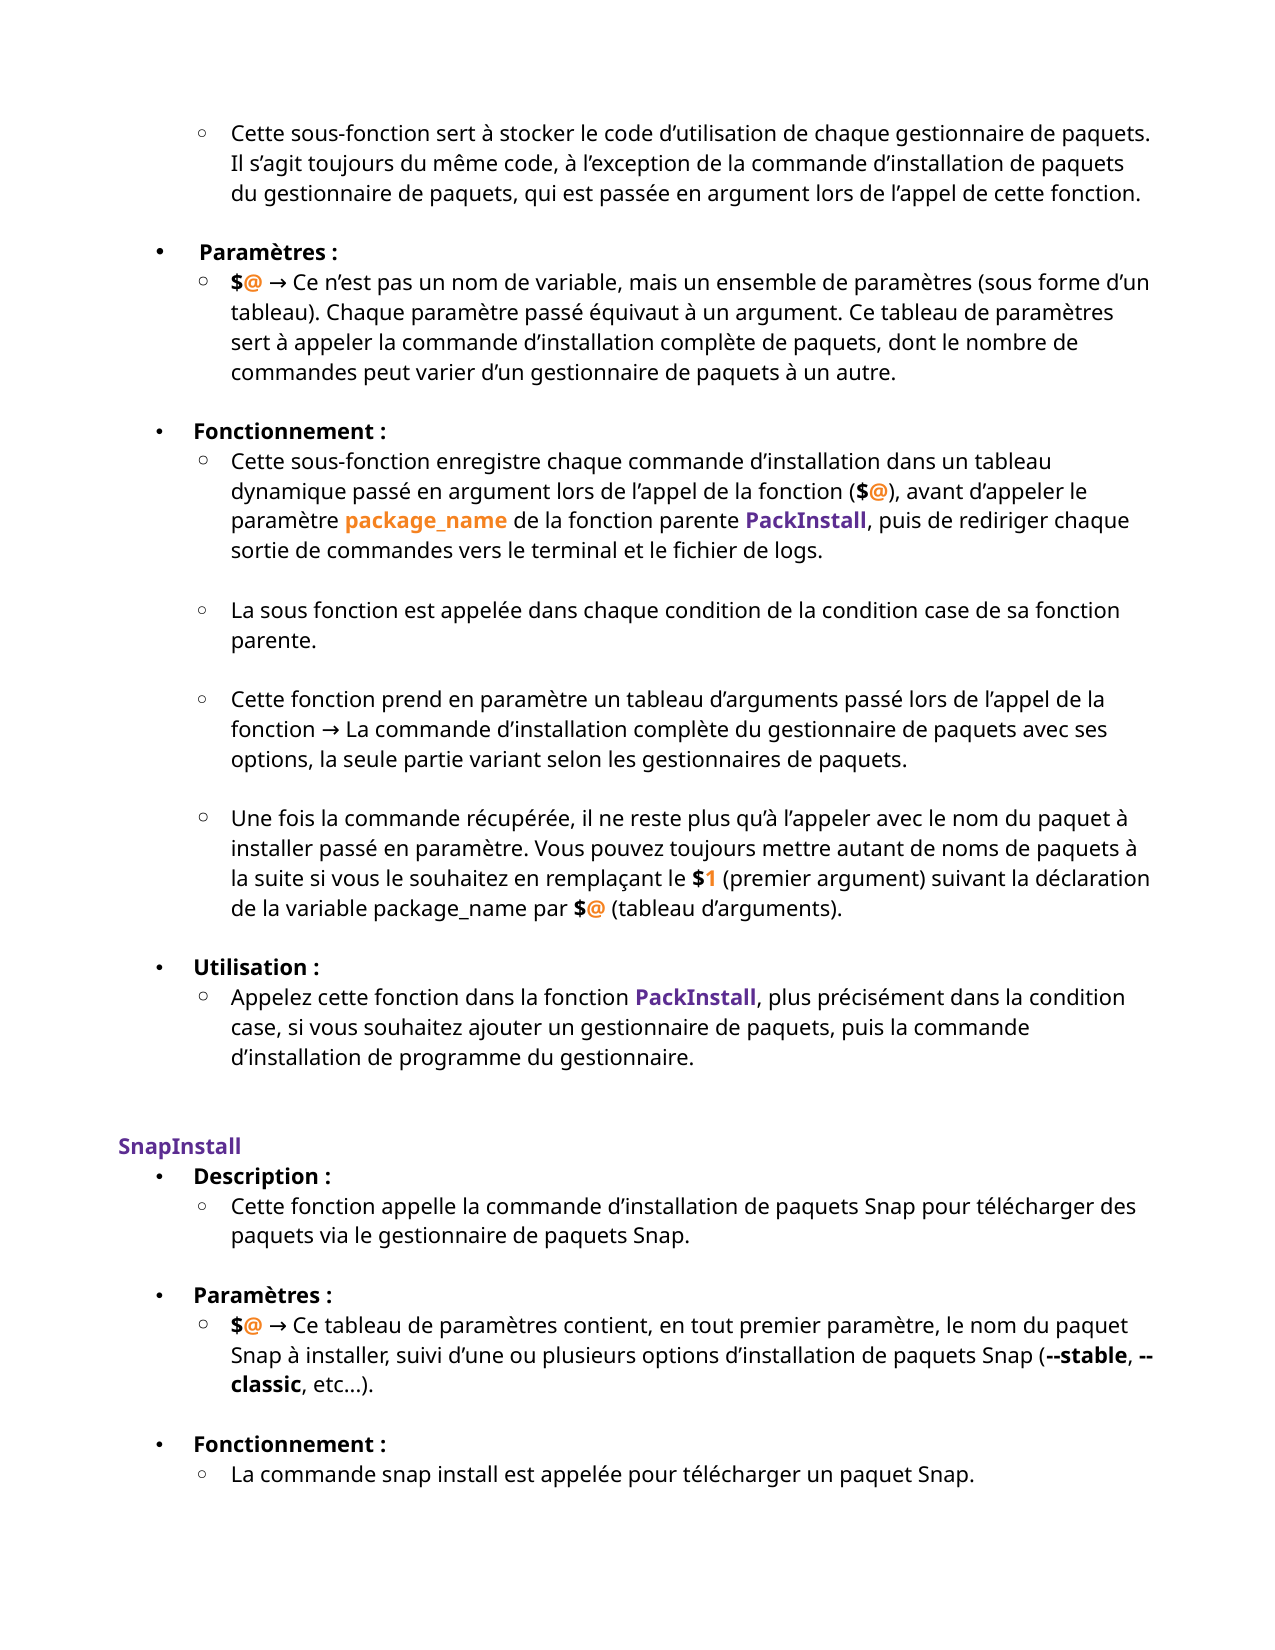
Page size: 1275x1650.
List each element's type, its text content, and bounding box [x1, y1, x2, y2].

list Appelez cette fonction dans la fonction PackInstall, plus précisément dans la condition case, si vous souhaitez ajouter un gestionnaire de paquets, puis la commande d’installation de programme du gestionnaire. [193, 982, 1157, 1071]
list Description : [156, 1161, 1157, 1191]
list $@ → Ce n’est pas un nom de variable, mais un ensemble de paramètres (sous forme d’un tableau). Chaque paramètre passé équivaut à un argument. Ce tableau de paramètres sert à appeler la commande d’installation complète de paquets, dont le nombre de commandes peut varier d’un gestionnaire de paquets à un autre. [193, 267, 1157, 386]
list Cette sous-fonction sert à stocker le code d’utilisation de chaque gestionnaire de paquets. Il s’agit toujours du même code, à l’exception de la commande d’installation de paquets du gestionnaire de paquets, qui est passée en argument lors de l’appel de cette fonction. [193, 118, 1157, 207]
list Cette fonction appelle la commande d’installation de paquets Snap pour télécharger des paquets via le gestionnaire de paquets Snap. [193, 1191, 1157, 1250]
list Fonctionnement : [156, 416, 1157, 446]
list Fonctionnement : [156, 1429, 1157, 1459]
list $@ → Ce tableau de paramètres contient, en tout premier paramètre, le nom du paquet Snap à installer, suivi d’une ou plusieurs options d’installation de paquets Snap (--stable, --classic, etc...). [193, 1310, 1157, 1399]
list La commande snap install est appelée pour télécharger un paquet Snap. [193, 1459, 1157, 1488]
list Cette sous-fonction enregistre chaque commande d’installation dans un tableau dynamique passé en argument lors de l’appel de la fonction ($@), avant d’appeler le paramètre package_name de la fonction parente PackInstall, puis de rediriger chaque sortie de commandes vers le terminal et le fichier de logs. [193, 446, 1157, 565]
list Une fois la commande récupérée, il ne reste plus qu’à l’appeler avec le nom du paquet à installer passé en paramètre. Vous pouvez toujours mettre autant de noms de paquets à la suite si vous le souhaitez en remplaçant le $1 (premier argument) suivant la déclaration de la variable package_name par $@ (tableau d’arguments). [193, 803, 1157, 922]
list Utilisation : [156, 952, 1157, 982]
list La sous fonction est appelée dans chaque condition de la condition case de sa fonction parente. [193, 595, 1157, 654]
list Paramètres : [156, 237, 1157, 267]
list Cette fonction prend en paramètre un tableau d’arguments passé lors de l’appel de la fonction → La commande d’installation complète du gestionnaire de paquets avec ses options, la seule partie variant selon les gestionnaires de paquets. [193, 684, 1157, 773]
text SnapInstall [118, 1131, 1157, 1161]
list Paramètres : [156, 1280, 1157, 1310]
